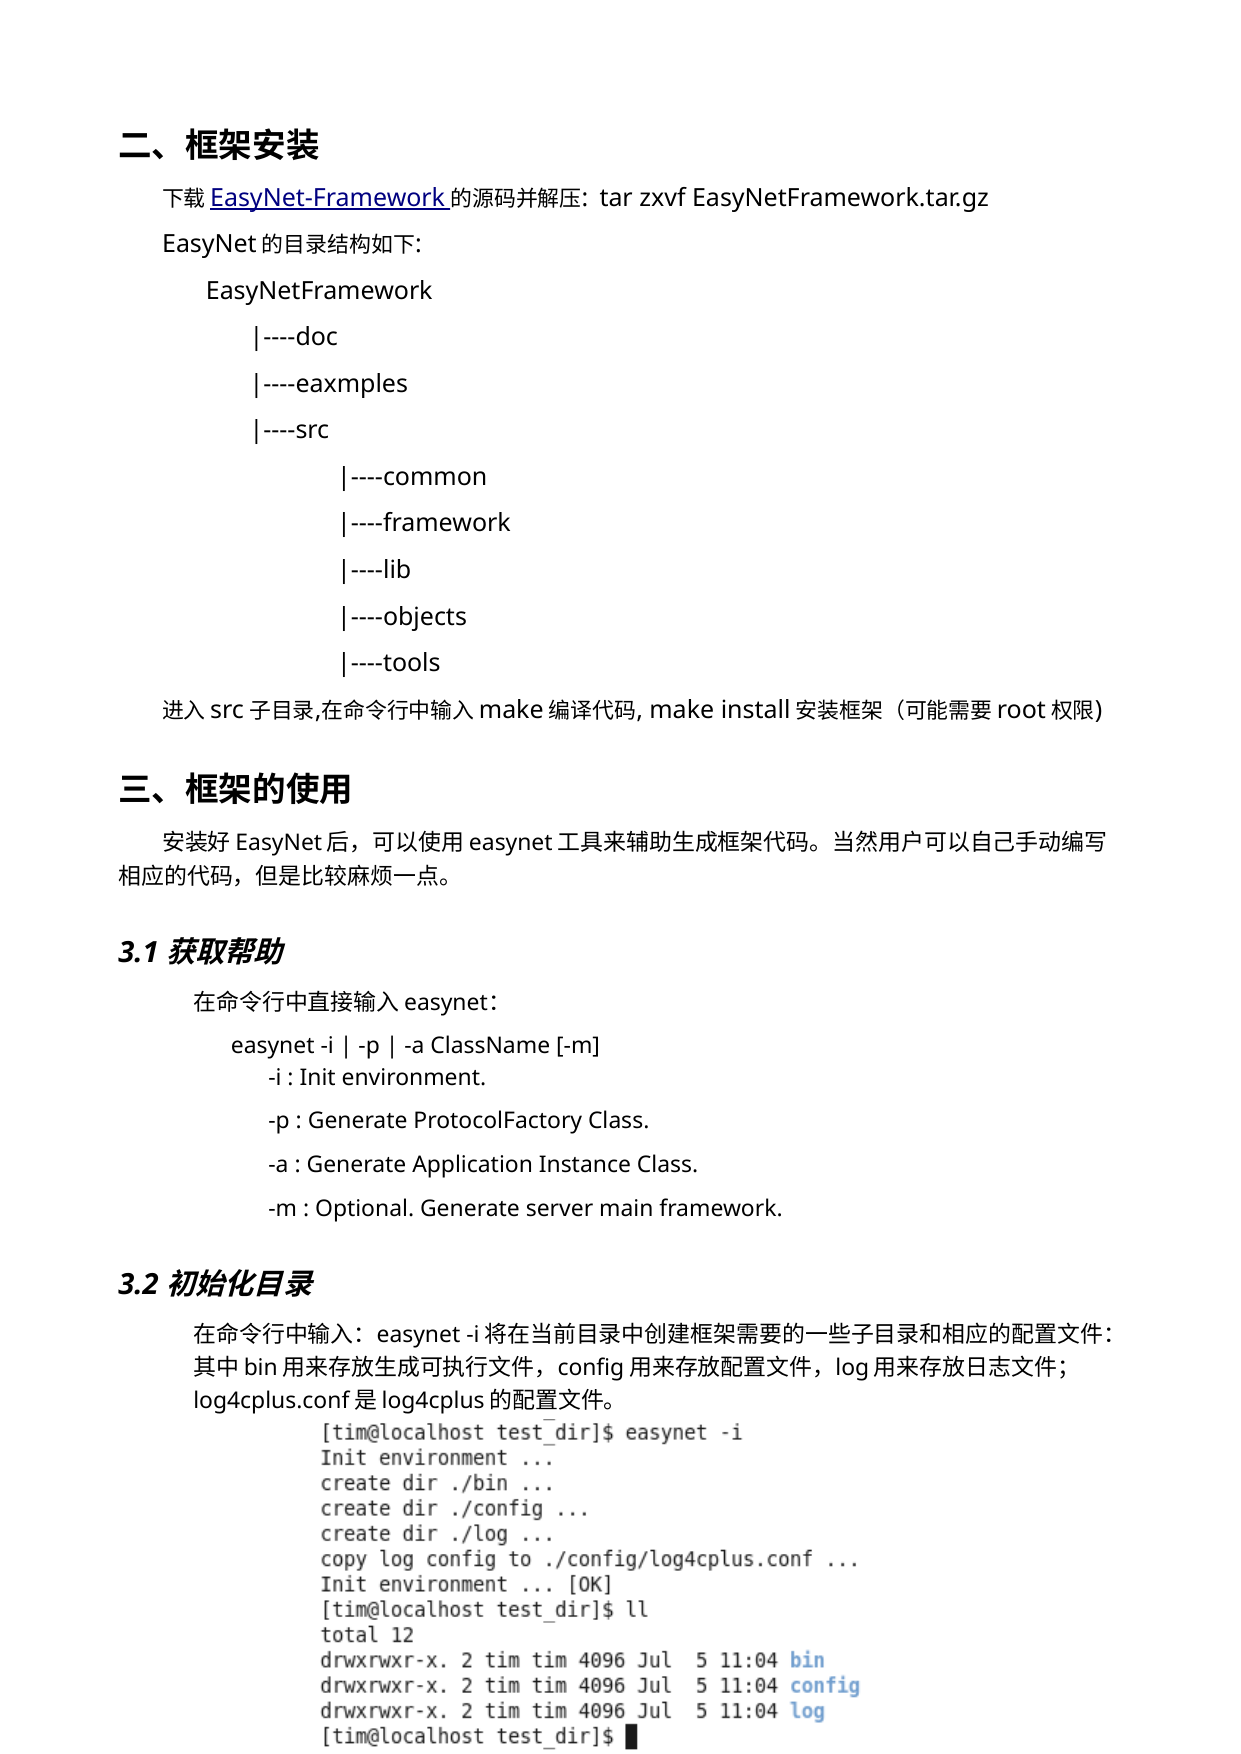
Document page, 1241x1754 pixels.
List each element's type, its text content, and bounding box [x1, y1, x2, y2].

text 进入src子目录,在命令行中输入make编译代码, make install安装框架（可能需要root权限) [118, 691, 1122, 725]
subtitle 二、框架安装 [118, 118, 1122, 167]
text |----eaxmples [118, 365, 1122, 399]
text |----doc [118, 319, 1122, 353]
text |----common [118, 458, 1122, 493]
text |----framework [118, 505, 1122, 539]
list -m : Optional. Generate server main framework. [231, 1192, 1122, 1223]
text |----objects [118, 598, 1122, 632]
text |----tools [118, 645, 1122, 679]
subtitle 三、框架的使用 [118, 763, 1122, 811]
text EasyNet的目录结构如下: [118, 226, 1122, 260]
text |----src [118, 412, 1122, 446]
list -p : Generate ProtocolFactory Class. [231, 1104, 1122, 1136]
list easynet -i | -p | -a ClassName [-m] [193, 1029, 1122, 1061]
list -a : Generate Application Instance Class. [231, 1148, 1122, 1179]
list 在命令行中输入：easynet -i将在当前目录中创建框架需要的一些子目录和相应的配置文件：其中bin用来存放生成可执行文件，config用来存放配置文件，log用来存放日志文件；log4cplus.conf是log4cplus的配置文件。 [156, 1316, 1122, 1416]
text 安装好EasyNet后，可以使用easynet工具来辅助生成框架代码。当然用户可以自己手动编写相应的代码，但是比较麻烦一点。 [118, 824, 1122, 891]
text |----lib [118, 552, 1122, 586]
list 在命令行中直接输入easynet： [156, 984, 1122, 1017]
picture [319, 1419, 903, 1754]
text EasyNetFramework [118, 272, 1122, 306]
list -i : Init environment. [231, 1061, 1122, 1092]
subtitle 3.1 获取帮助 [118, 929, 1122, 971]
subtitle 3.2 初始化目录 [118, 1261, 1122, 1303]
text 下载EasyNet-Framework的源码并解压: tar zxvf EasyNetFramework.tar.gz [118, 179, 1122, 213]
